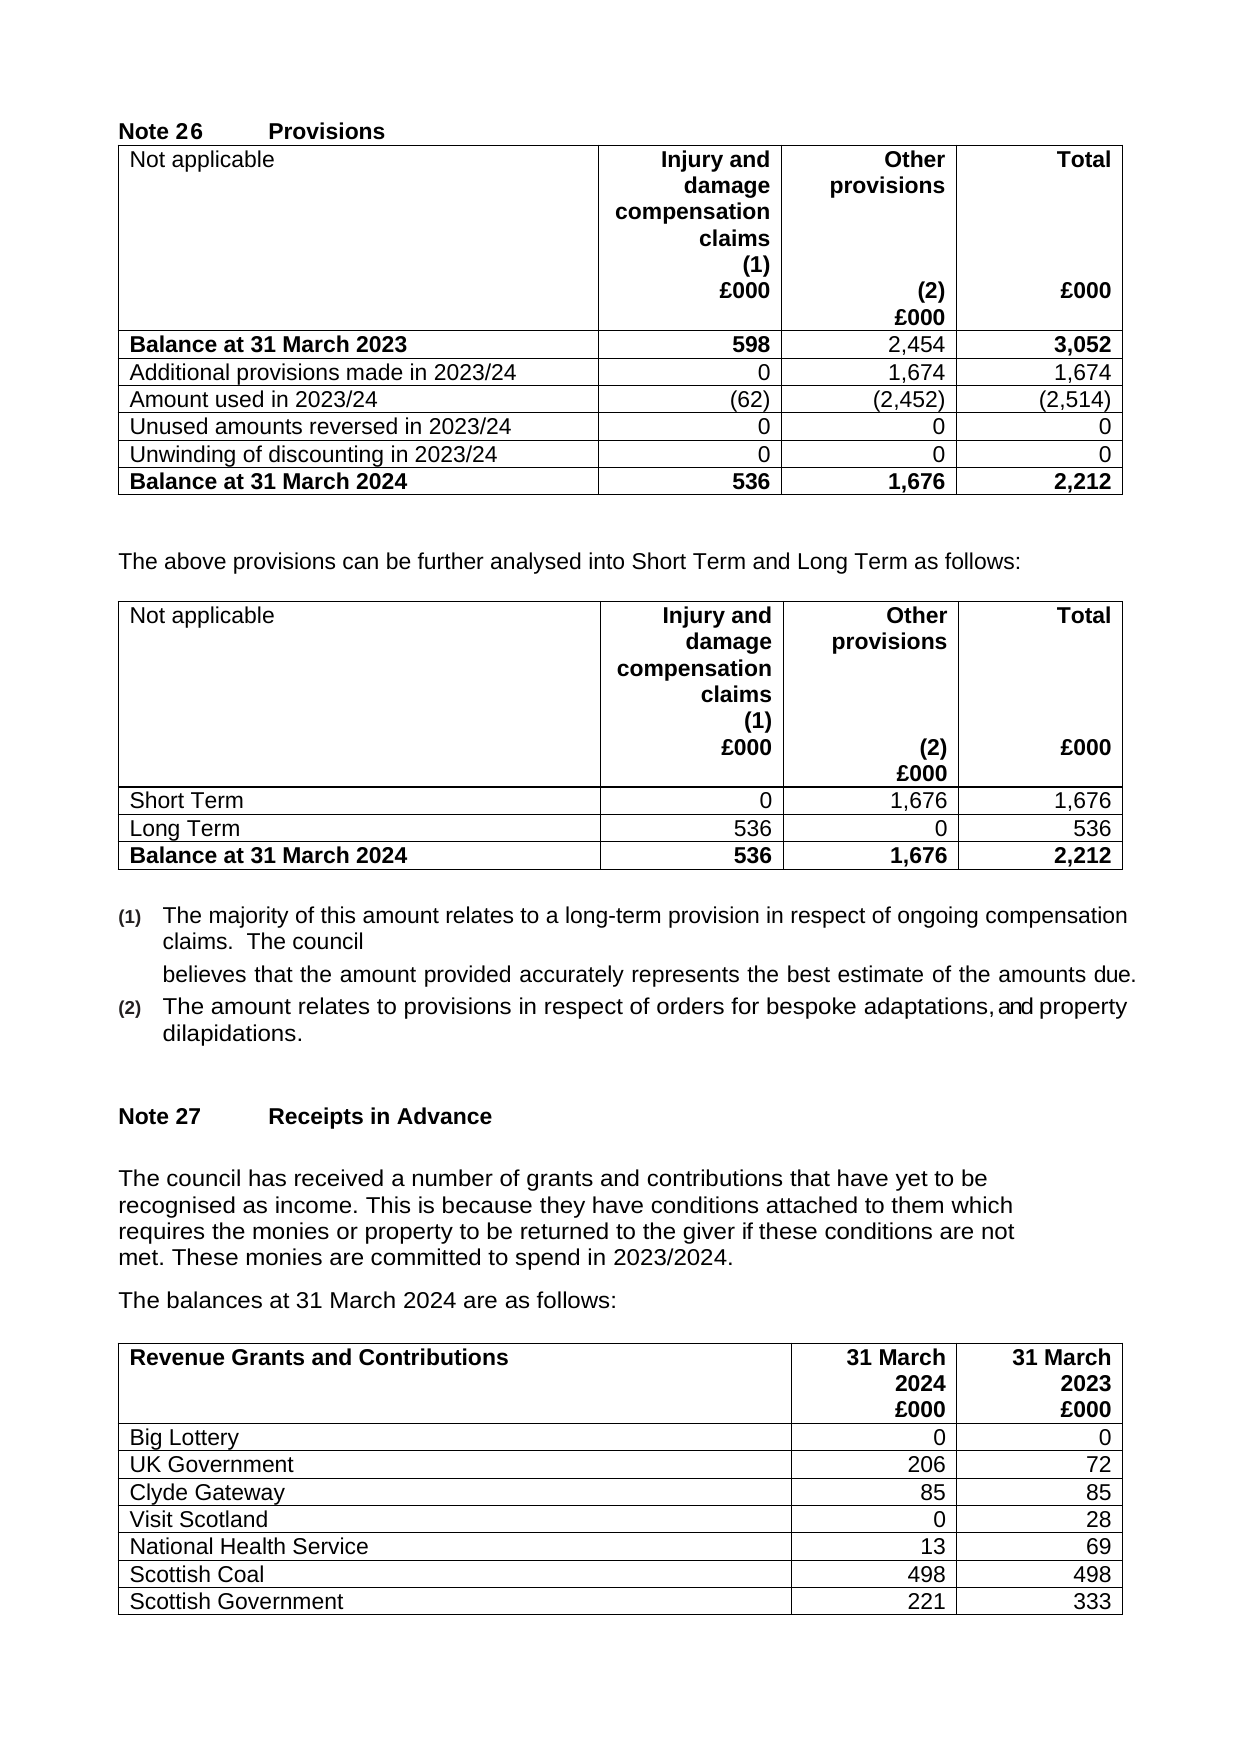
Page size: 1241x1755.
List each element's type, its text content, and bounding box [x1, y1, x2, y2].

table_cell Clyde Gateway [119, 1479, 791, 1505]
table_cell 598 [599, 331, 781, 357]
table_cell 85 [957, 1479, 1122, 1505]
table_cell 1,676 [784, 842, 958, 868]
table_cell Big Lottery [119, 1424, 791, 1450]
table_cell (62) [599, 386, 781, 412]
table_cell Visit Scotland [119, 1506, 791, 1532]
table_cell Balance at 31 March 2023 [119, 331, 598, 357]
table_cell Balance at 31 March 2024 [119, 468, 598, 494]
subtitle Note 27 Receipts in Advance [118, 1103, 1122, 1129]
table_cell 206 [792, 1451, 956, 1477]
table_cell 221 [792, 1588, 956, 1614]
table_cell 536 [959, 815, 1122, 841]
table_cell Additional provisions made in 2023/24 [119, 359, 598, 385]
list The majority of this amount relates to a long-term provision in respect of ongoing compensation claims. The council [118, 902, 1204, 955]
table_cell 0 [957, 441, 1122, 467]
text The above provisions can be further analysed into Short Term and Long Term as follows: [118, 548, 1204, 574]
table_cell 1,674 [782, 359, 956, 385]
table_cell 0 [784, 815, 958, 841]
table_cell 498 [792, 1561, 956, 1587]
table_cell 2,454 [782, 331, 956, 357]
table_cell 1,676 [784, 788, 958, 814]
table_cell 85 [792, 1479, 956, 1505]
table_cell 0 [957, 1424, 1122, 1450]
table_cell 0 [957, 413, 1122, 439]
table_cell Unused amounts reversed in 2023/24 [119, 413, 598, 439]
table_header Injury and damage compensation claims (1) £000 [601, 602, 783, 786]
table_cell 0 [601, 788, 783, 814]
table_header Injury and damage compensation claims (1) £000 [599, 146, 781, 330]
table_cell Scottish Coal [119, 1561, 791, 1587]
table_cell 0 [782, 413, 956, 439]
table_cell National Health Service [119, 1533, 791, 1559]
table_cell 0 [782, 441, 956, 467]
table_header Not applicable [119, 602, 600, 786]
table_cell Amount used in 2023/24 [119, 386, 598, 412]
table_cell 69 [957, 1533, 1122, 1559]
table_cell Scottish Government [119, 1588, 791, 1614]
table_cell 72 [957, 1451, 1122, 1477]
table_cell 2,212 [957, 468, 1122, 494]
table_cell Unwinding of discounting in 2023/24 [119, 441, 598, 467]
table_cell 333 [957, 1588, 1122, 1614]
table_cell 536 [599, 468, 781, 494]
table_header 31 March 2023 £000 [957, 1344, 1122, 1423]
text believes that the amount provided accurately represents the best estimate of the amounts due. [162, 961, 1204, 987]
table_cell 2,212 [959, 842, 1122, 868]
table_cell 1,676 [782, 468, 956, 494]
subtitle Note 26 Provisions [118, 118, 1122, 144]
table_header Total £000 [957, 146, 1122, 330]
table_header Total £000 [959, 602, 1122, 786]
table_cell UK Government [119, 1451, 791, 1477]
table_cell 28 [957, 1506, 1122, 1532]
table_cell 498 [957, 1561, 1122, 1587]
table_header Revenue Grants and Contributions [119, 1344, 791, 1423]
table_cell Long Term [119, 815, 600, 841]
table_cell 0 [599, 359, 781, 385]
table_cell Short Term [119, 788, 600, 814]
table_cell 1,676 [959, 788, 1122, 814]
table_cell 3,052 [957, 331, 1122, 357]
table_cell 0 [792, 1424, 956, 1450]
table_cell 0 [599, 441, 781, 467]
table_header Not applicable [119, 146, 598, 330]
table_cell (2,514) [957, 386, 1122, 412]
table_cell 1,674 [957, 359, 1122, 385]
table_cell (2,452) [782, 386, 956, 412]
table_cell 0 [599, 413, 781, 439]
list The amount relates to provisions in respect of orders for bespoke adaptations, and property dilapidations. [118, 993, 1204, 1046]
text The balances at 31 March 2024 are as follows: [118, 1287, 1122, 1342]
table_header Other provisions (2) £000 [782, 146, 956, 330]
table_cell 0 [792, 1506, 956, 1532]
table_cell 536 [601, 815, 783, 841]
table_header 31 March 2024 £000 [792, 1344, 956, 1423]
table_cell 13 [792, 1533, 956, 1559]
table_cell Balance at 31 March 2024 [119, 842, 600, 868]
table_cell 536 [601, 842, 783, 868]
text The council has received a number of grants and contributions that have yet to be recognised as income. This is because they have conditions attached to them which requires the monies or property to be returned to the giver if these conditions are not met. These monies are committed to spend in 2023/2024. [118, 1165, 1067, 1271]
table_header Other provisions (2) £000 [784, 602, 958, 786]
